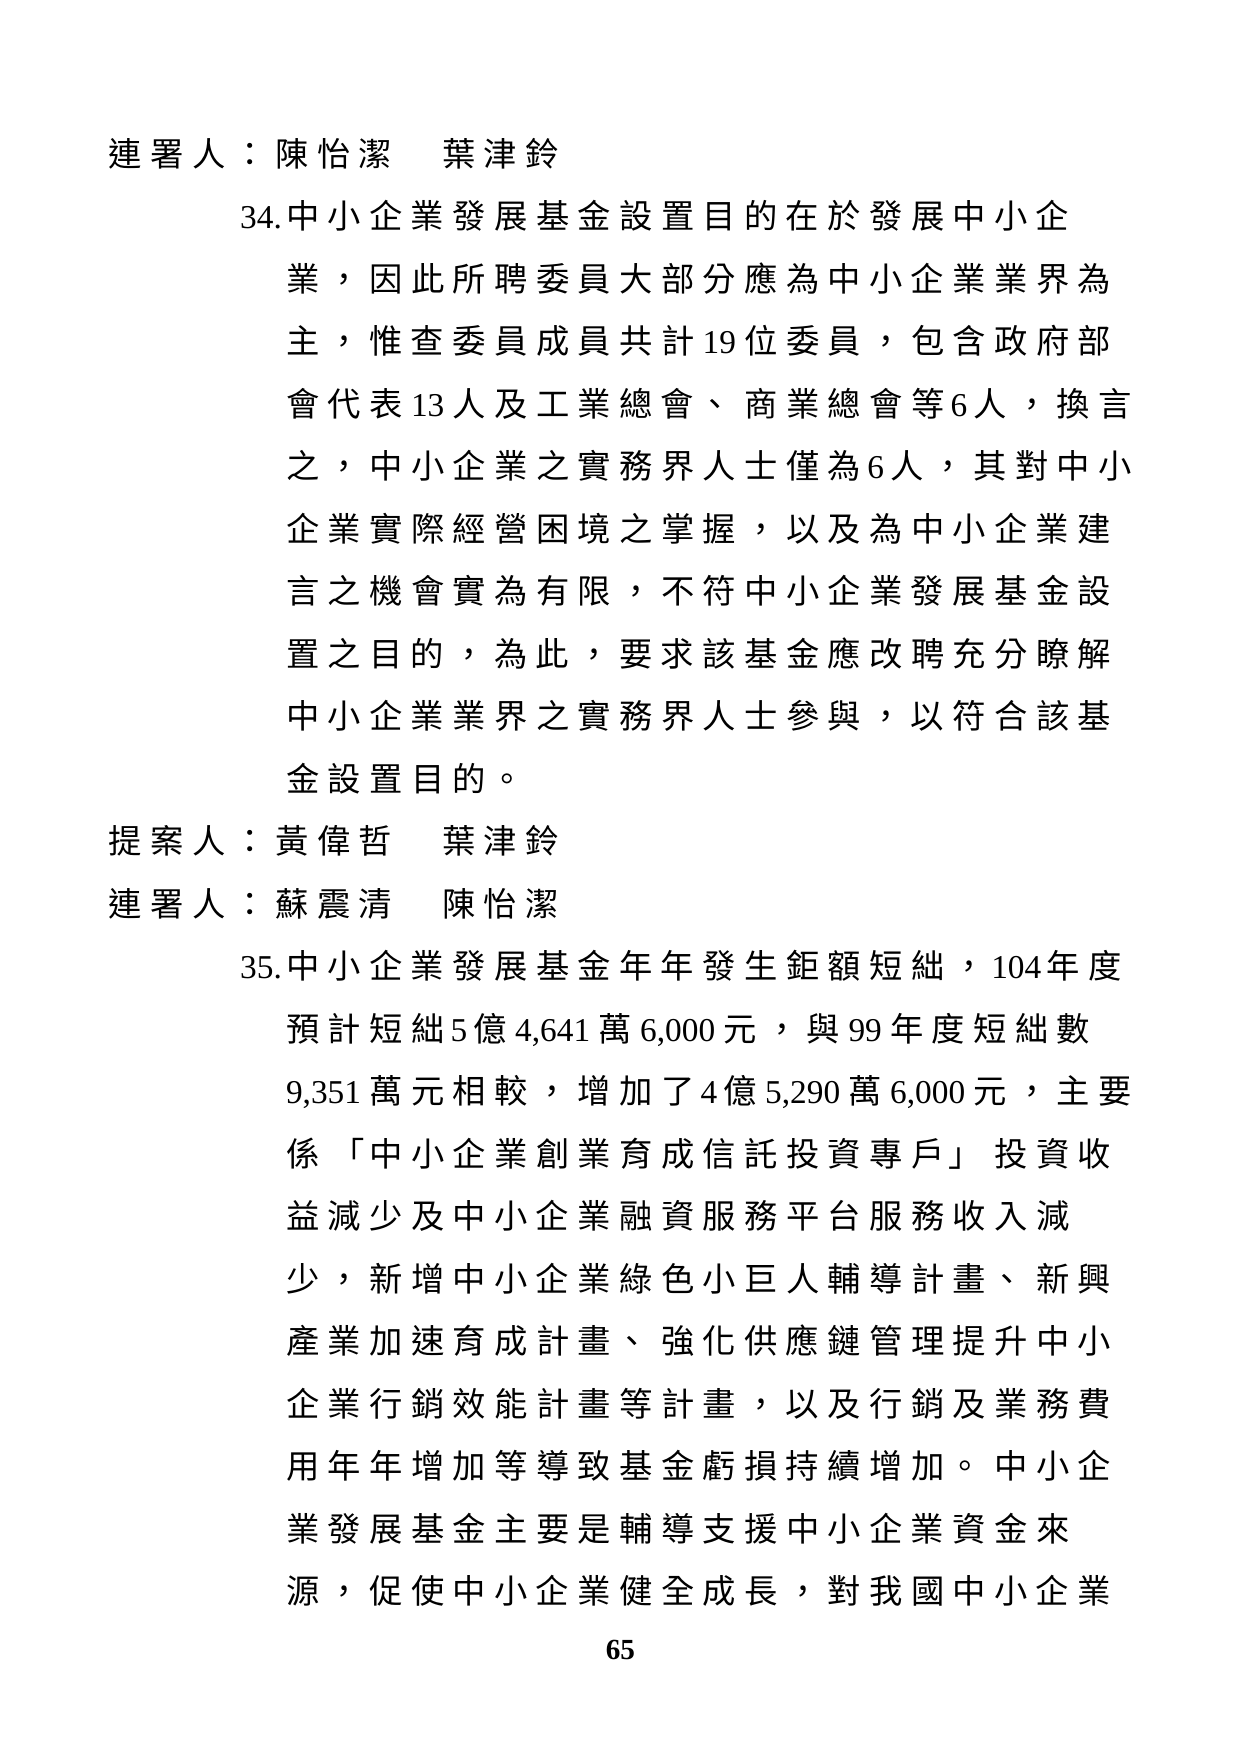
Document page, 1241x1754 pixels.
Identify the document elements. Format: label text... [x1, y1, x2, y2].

text 34.中小企業發展基金設置目的在於發展中小企業，因此所聘委員大部分應為中小企業業界為主，惟查委員成員共計19位委員，包含政府部會代表13人及工業總會、商業總會等6人，換言之，中小企業之實務界人士僅為6人，其對中小企業實際經營困境之掌握，以及為中小企業建言之機會實為有限，不符中小企業發展基金設置之目的，為此，要求該基金應改聘充分瞭解中小企業業界之實務界人士參與，以符合該基金設置目的。 [236, 173, 1136, 798]
text 連署人：蘇震清 陳怡潔 [104, 860, 1049, 923]
text 連署人：陳怡潔 葉津鈴 [104, 110, 1049, 173]
text 35.中小企業發展基金年年發生鉅額短絀，104年度預計短絀5億4,641萬6,000元，與99年度短絀數9,351萬元相較，增加了4億5,290萬6,000元，主要係「中小企業創業育成信託投資專戶」投資收益減少及中小企業融資服務平台服務收入減少，新增中小企業綠色小巨人輔導計畫、新興產業加速育成計畫、強化供應鏈管理提升中小企業行銷效能計畫等計畫，以及行銷及業務費用年年增加等導致基金虧損持續增加。中小企業發展基金主要是輔導支援中小企業資金來源，促使中小企業健全成長，對我國中小企業 [236, 923, 1136, 1610]
text 提案人：黃偉哲 葉津鈴 [104, 798, 1049, 860]
